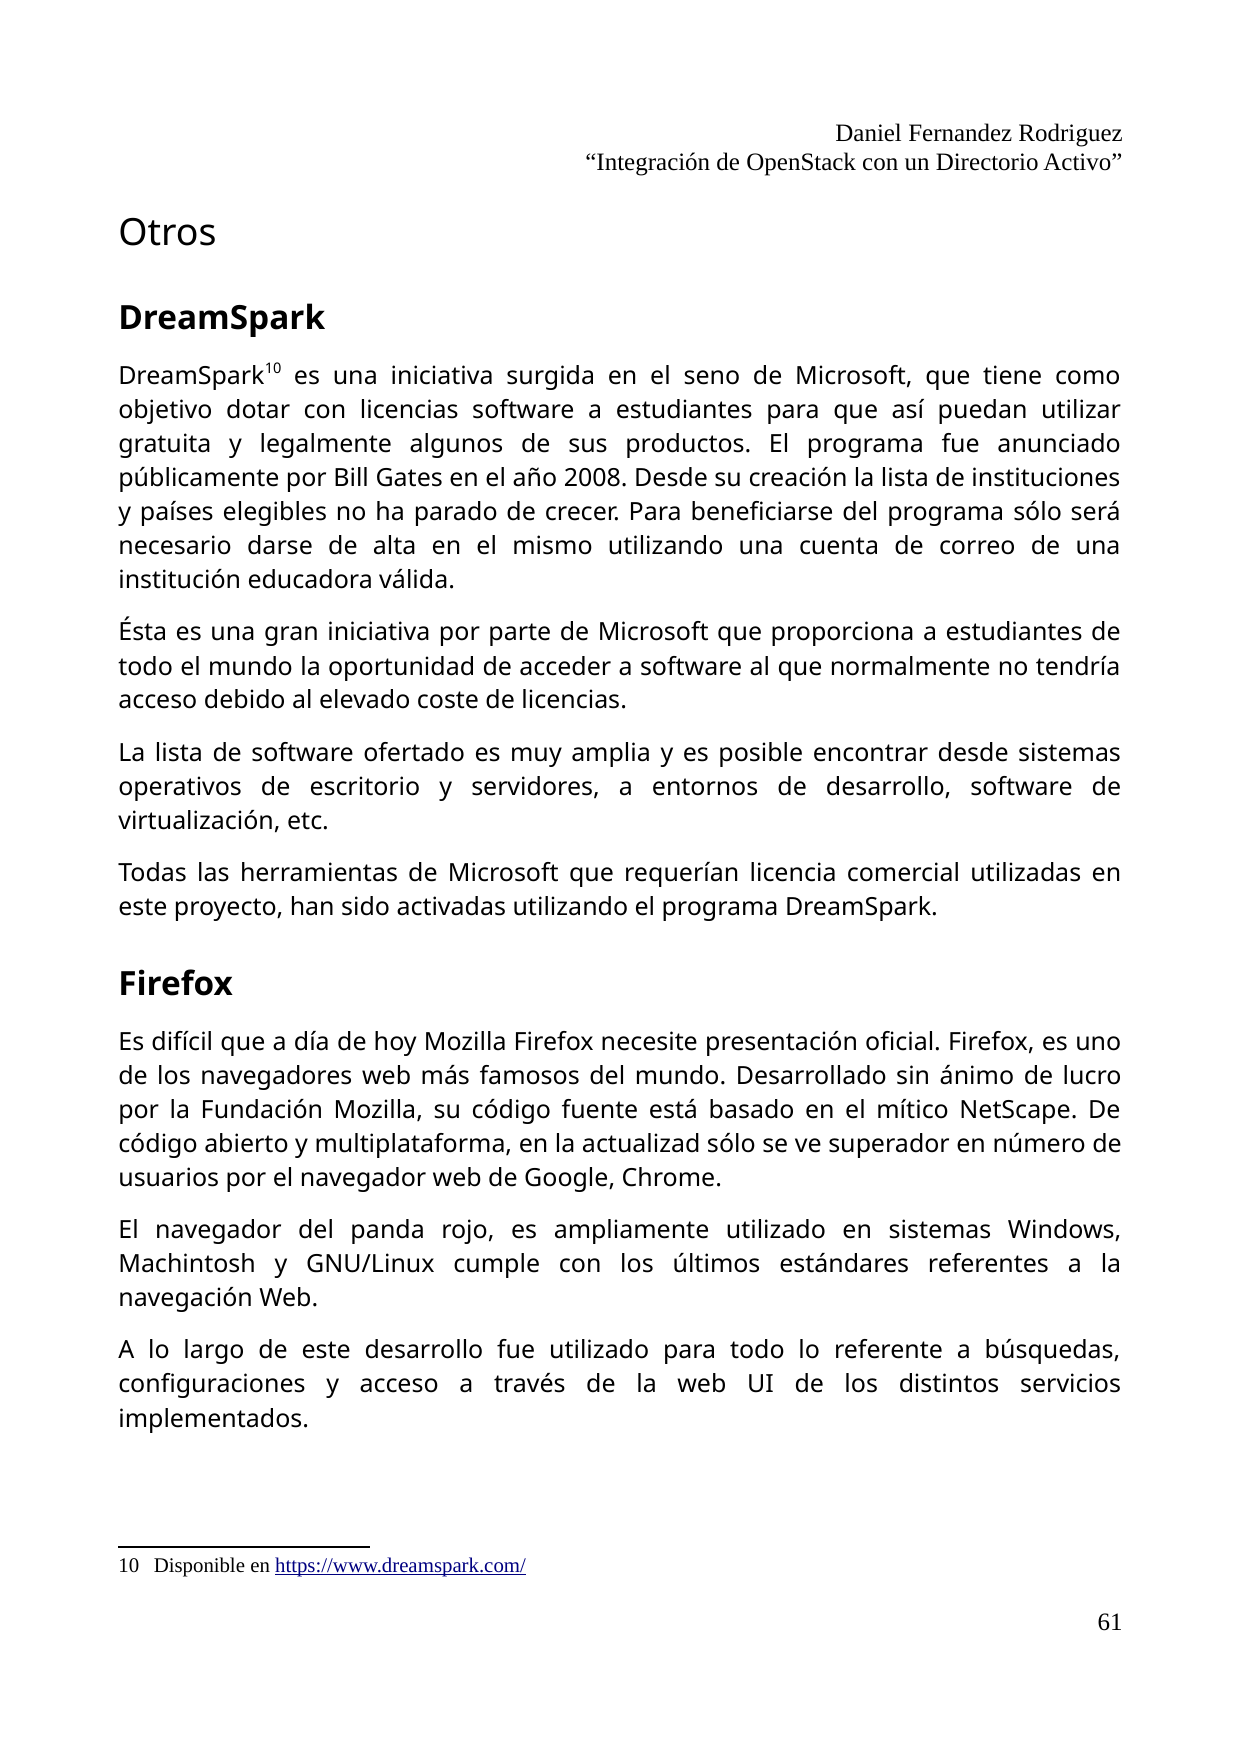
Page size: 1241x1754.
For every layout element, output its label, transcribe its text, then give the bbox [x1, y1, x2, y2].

subtitle Otros [118, 205, 1122, 256]
text DreamSpark es una iniciativa surgida en el seno de Microsoft, que tiene como objetivo dotar con licencias software a estudiantes para que así puedan utilizar gratuita y legalmente algunos de sus productos. El programa fue anunciado públicamente por Bill Gates en el año 2008. Desde su creación la lista de instituciones y países elegibles no ha parado de crecer. Para beneficiarse del programa sólo será necesario darse de alta en el mismo utilizando una cuenta de correo de una institución educadora válida. [118, 358, 1122, 596]
text La lista de software ofertado es muy amplia y es posible encontrar desde sistemas operativos de escritorio y servidores, a entornos de desarrollo, software de virtualización, etc. [118, 734, 1122, 836]
subtitle DreamSpark [118, 294, 1122, 339]
text Disponible en https://www.dreamspark.com/ [118, 1553, 1122, 1577]
subtitle Firefox [118, 959, 1122, 1005]
text Es difícil que a día de hoy Mozilla Firefox necesite presentación oficial. Firefox, es uno de los navegadores web más famosos del mundo. Desarrollado sin ánimo de lucro por la Fundación Mozilla, su código fuente está basado en el mítico NetScape. De código abierto y multiplataforma, en la actualizad sólo se ve superador en número de usuarios por el navegador web de Google, Chrome. [118, 1023, 1122, 1194]
text Ésta es una gran iniciativa por parte de Microsoft que proporciona a estudiantes de todo el mundo la oportunidad de acceder a software al que normalmente no tendría acceso debido al elevado coste de licencias. [118, 614, 1122, 716]
text A lo largo de este desarrollo fue utilizado para todo lo referente a búsquedas, configuraciones y acceso a través de la web UI de los distintos servicios implementados. [118, 1332, 1122, 1434]
text Todas las herramientas de Microsoft que requerían licencia comercial utilizadas en este proyecto, han sido activadas utilizando el programa DreamSpark. [118, 854, 1122, 923]
text El navegador del panda rojo, es ampliamente utilizado en sistemas Windows, Machintosh y GNU/Linux cumple con los últimos estándares referentes a la navegación Web. [118, 1212, 1122, 1314]
